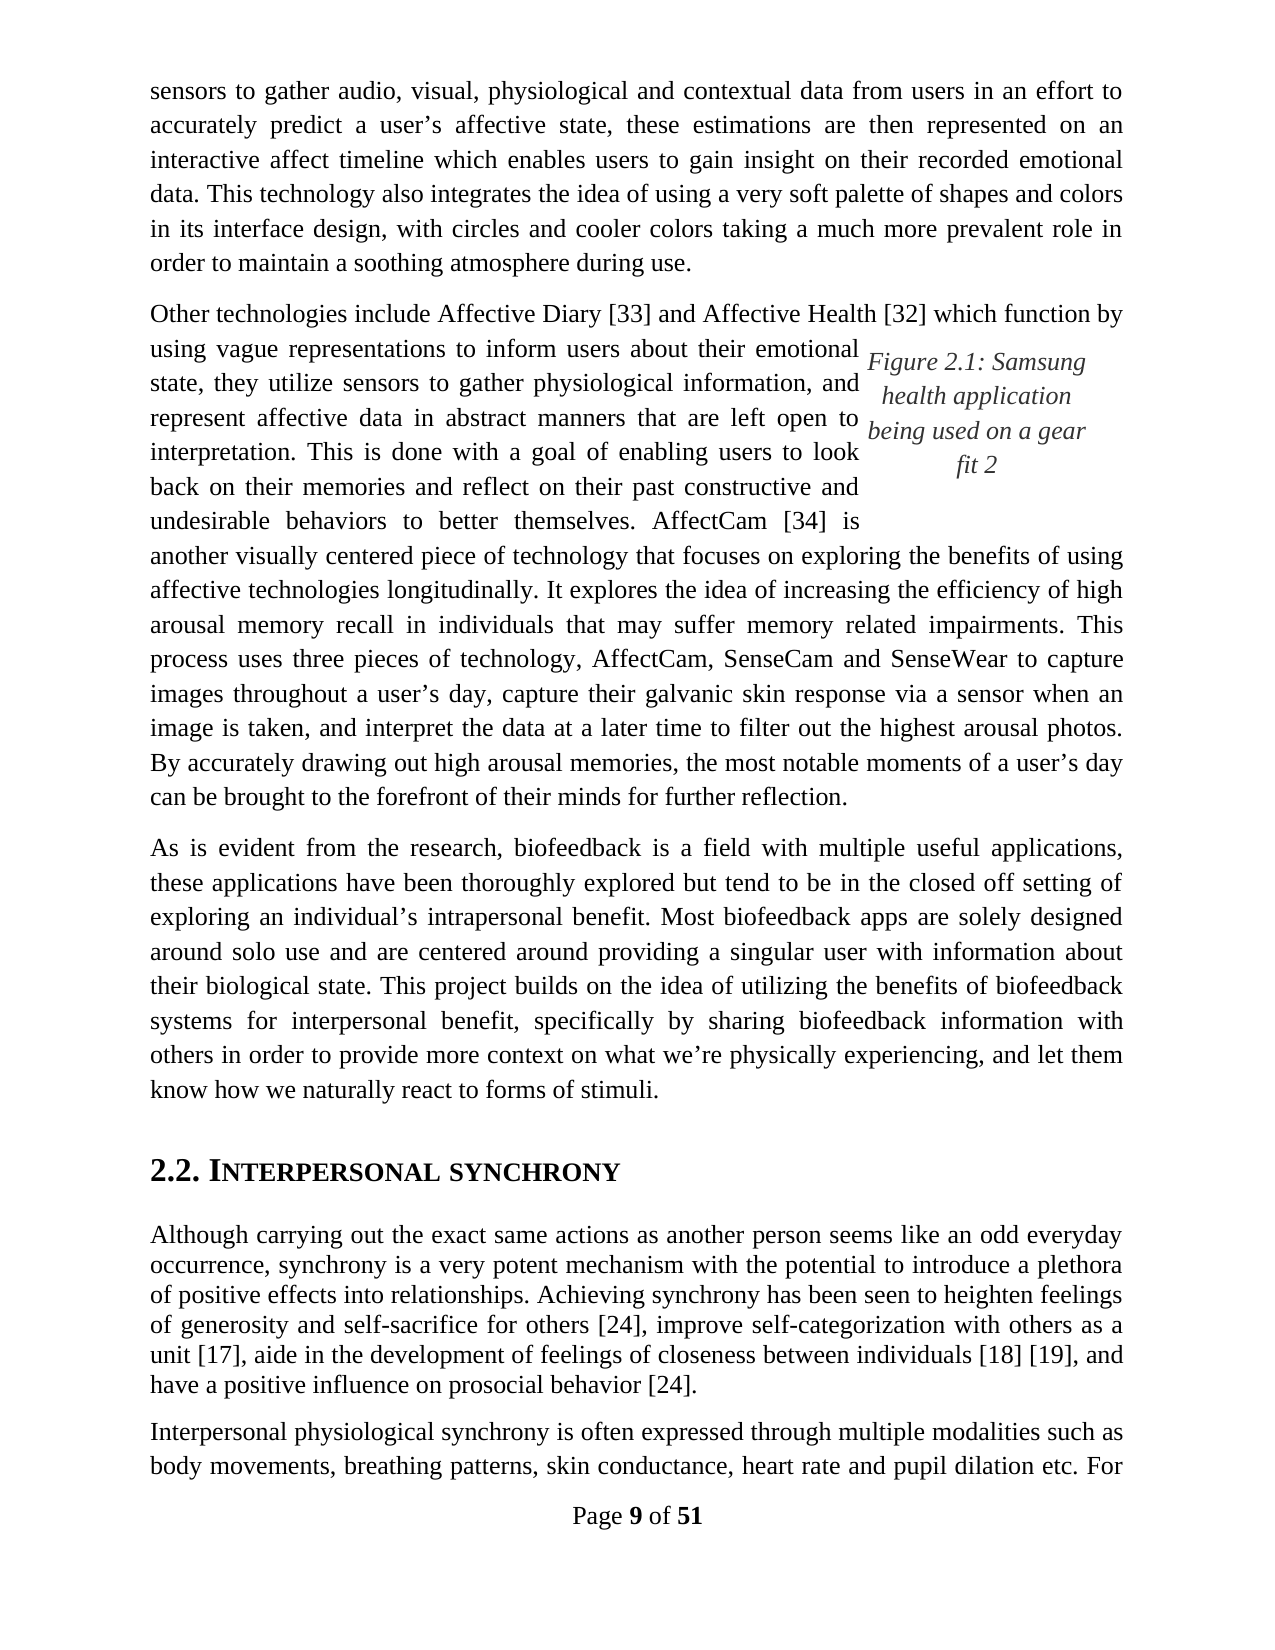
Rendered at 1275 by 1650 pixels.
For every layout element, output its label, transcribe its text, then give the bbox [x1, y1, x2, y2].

text Interpersonal physiological synchrony is often expressed through multiple modalities such as body movements, breathing patterns, skin conductance, heart rate and pupil dilation etc. For [150, 1416, 1125, 1480]
subtitle 2.2. Interpersonal synchrony [150, 1150, 1125, 1188]
text sensors to gather audio, visual, physiological and contextual data from users in an effort to accurately predict a user’s affective state, these estimations are then represented on an interactive affect timeline which enables users to gain insight on their recorded emotional data. This technology also integrates the idea of using a very soft palette of shapes and colors in its interface design, with circles and cooler colors taking a much more prevalent role in order to maintain a soothing atmosphere during use. [150, 75, 1125, 277]
text As is evident from the research, biofeedback is a field with multiple useful applications, these applications have been thoroughly explored but tend to be in the closed off setting of exploring an individual’s intrapersonal benefit. Most biofeedback apps are solely designed around solo use and are centered around providing a singular user with information about their biological state. This project builds on the idea of utilizing the benefits of biofeedback systems for interpersonal benefit, specifically by sharing biofeedback information with others in order to provide more context on what we’re physically experiencing, and let them know how we naturally react to forms of stimuli. [150, 832, 1125, 1104]
text Figure 2.1: Samsung health application being used on a gear fit 2 [861, 346, 1095, 479]
text Other technologies include Affective Diary [33] and Affective Health [32] which function by using vague representations to inform users about their emotional state, they utilize sensors to gather physiological information, and represent affective data in abstract manners that are left open to interpretation. This is done with a goal of enabling users to look back on their memories and reflect on their past constructive and undesirable behaviors to better themselves. AffectCam [34] is another visually centered piece of technology that focuses on exploring the benefits of using affective technologies longitudinally. It explores the idea of increasing the efficiency of high arousal memory recall in individuals that may suffer memory related impairments. This process uses three pieces of technology, AffectCam, SenseCam and SenseWear to capture images throughout a user’s day, capture their galvanic skin response via a sensor when an image is taken, and interpret the data at a later time to filter out the highest arousal photos. By accurately drawing out high arousal memories, the most notable moments of a user’s day can be brought to the forefront of their minds for further reflection. [150, 298, 1125, 811]
text Although carrying out the exact same actions as another person seems like an odd everyday occurrence, synchrony is a very potent mechanism with the potential to introduce a plethora of positive effects into relationships. Achieving synchrony has been seen to heighten feelings of generosity and self-sacrifice for others [24], improve self-categorization with others as a unit [17], aide in the development of feelings of closeness between individuals [18] [19], and have a positive influence on prosocial behavior [24]. [150, 1219, 1125, 1399]
